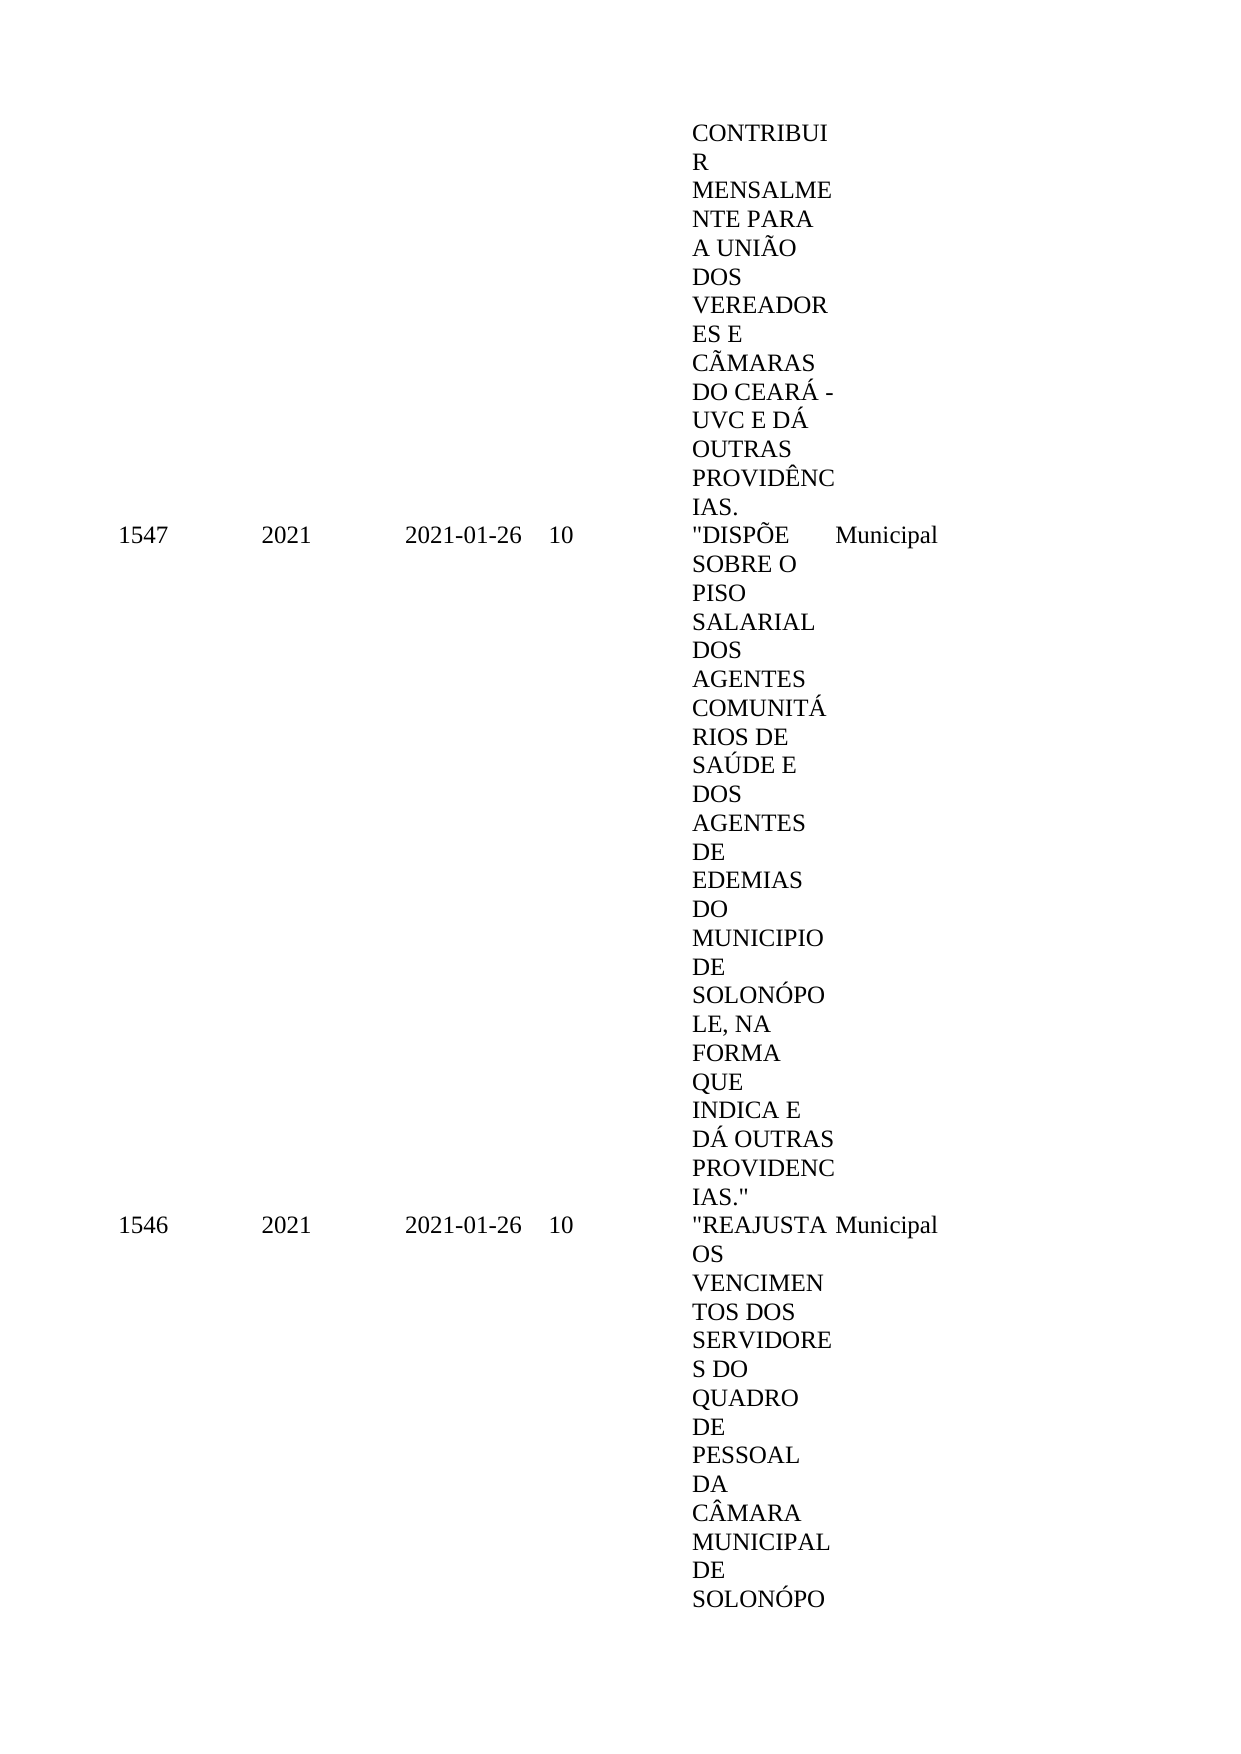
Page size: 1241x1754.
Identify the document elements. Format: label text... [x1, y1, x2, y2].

table_cell "REAJUSTA OS VENCIMENTOS DOS SERVIDORES DO QUADRO DE PESSOAL DA CÂMARA MUNICIPAL DE SOLONÓPO [692, 1211, 835, 1613]
table_cell CONTRIBUIR MENSALMENTE PARA A UNIÃO DOS VEREADORES E CÃMARAS DO CEARÁ - UVC E DÁ OUTRAS PROVIDÊNCIAS. [692, 118, 835, 521]
table_cell [405, 118, 548, 521]
table_cell [835, 118, 979, 521]
table_cell 2021-01-26 [405, 1211, 548, 1613]
table_cell 1546 [118, 1211, 261, 1613]
table_cell Municipal [835, 521, 979, 1211]
table_cell [548, 118, 692, 521]
table_cell "DISPÕE SOBRE O PISO SALARIAL DOS AGENTES COMUNITÁRIOS DE SAÚDE E DOS AGENTES DE EDEMIAS DO MUNICIPIO DE SOLONÓPOLE, NA FORMA QUE INDICA E DÁ OUTRAS PROVIDENCIAS." [692, 521, 835, 1211]
table_cell 10 [548, 521, 692, 1211]
table_cell 1547 [118, 521, 261, 1211]
table_cell Municipal [835, 1211, 979, 1613]
table_cell [261, 118, 405, 521]
table_cell [979, 521, 1122, 1211]
table_cell [118, 118, 261, 521]
table_cell 2021-01-26 [405, 521, 548, 1211]
table_cell 2021 [261, 521, 405, 1211]
table_cell 10 [548, 1211, 692, 1613]
table_cell [979, 1211, 1122, 1613]
table_cell 2021 [261, 1211, 405, 1613]
table_cell [979, 118, 1122, 521]
